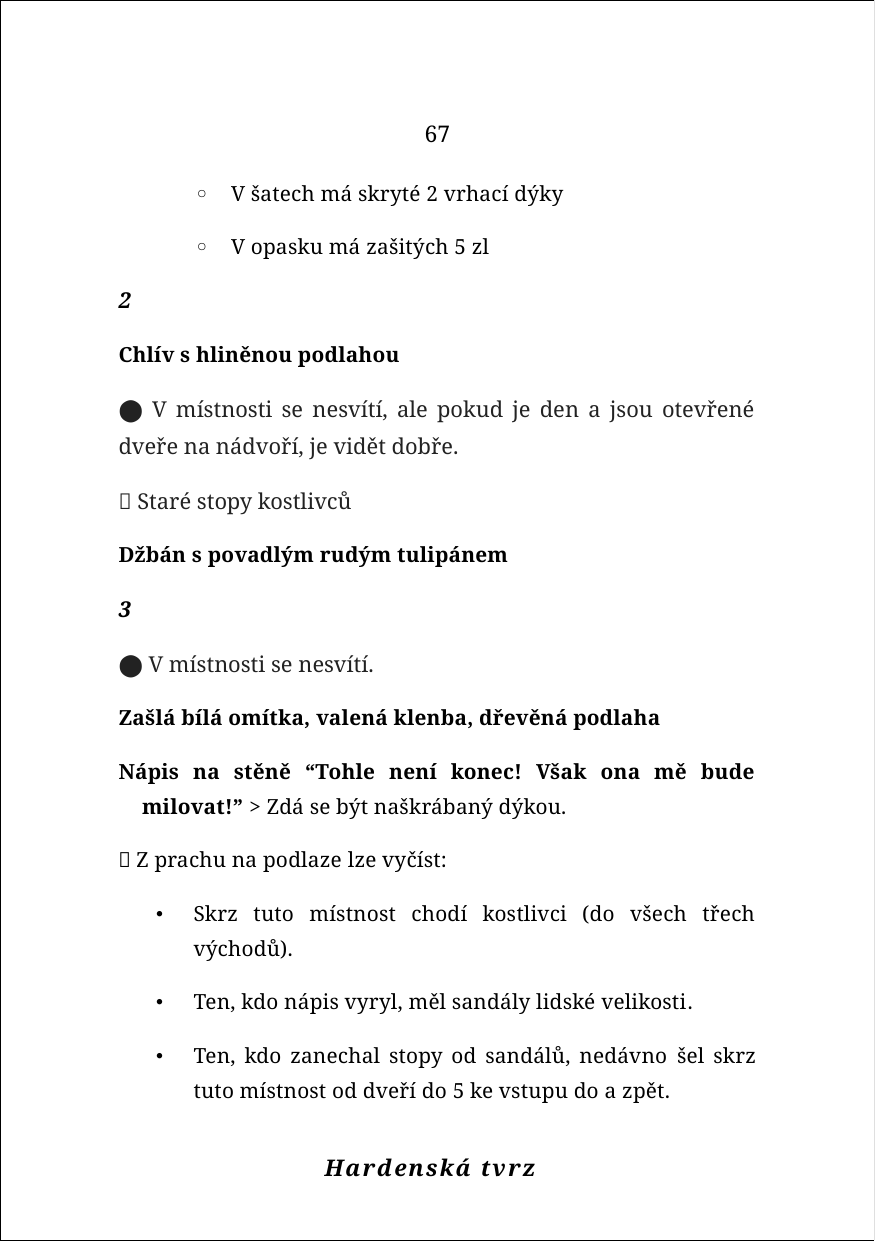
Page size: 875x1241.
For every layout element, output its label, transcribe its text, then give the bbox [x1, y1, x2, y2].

text Džbán s povadlým rudým tulipánem [118, 541, 756, 569]
text 2 [118, 285, 756, 315]
list Skrz tuto místnost chodí kostlivci (do všech třech východů). [156, 899, 756, 963]
text Nápis na stěně “Tohle není konec! Však ona mě bude milovat!” > Zdá se být naškrábaný dýkou. [118, 757, 756, 821]
text ⬤ V místnosti se nesvítí, ale pokud je den a jsou otevřené dveře na nádvoří, je vidět dobře. [118, 393, 756, 461]
list Ten, kdo zanechal stopy od sandálů, nedávno šel skrz tuto místnost od dveří do 5 ke vstupu do a zpět. [156, 1041, 756, 1105]
text 👣 Staré stopy kostlivců [118, 486, 756, 515]
list Ten, kdo nápis vyryl, měl sandály lidské velikosti. [156, 987, 756, 1016]
list V opasku má zašitých 5 zl [193, 232, 756, 261]
text Chlív s hliněnou podlahou [118, 340, 756, 369]
text ⬤ V místnosti se nesvítí. [118, 649, 756, 678]
text Zašlá bílá omítka, valená klenba, dřevěná podlaha [118, 703, 756, 732]
list V šatech má skryté 2 vrhací dýky [193, 179, 756, 207]
text 👣 Z prachu na podlaze lze vyčíst: [118, 846, 756, 874]
text 3 [118, 594, 756, 623]
